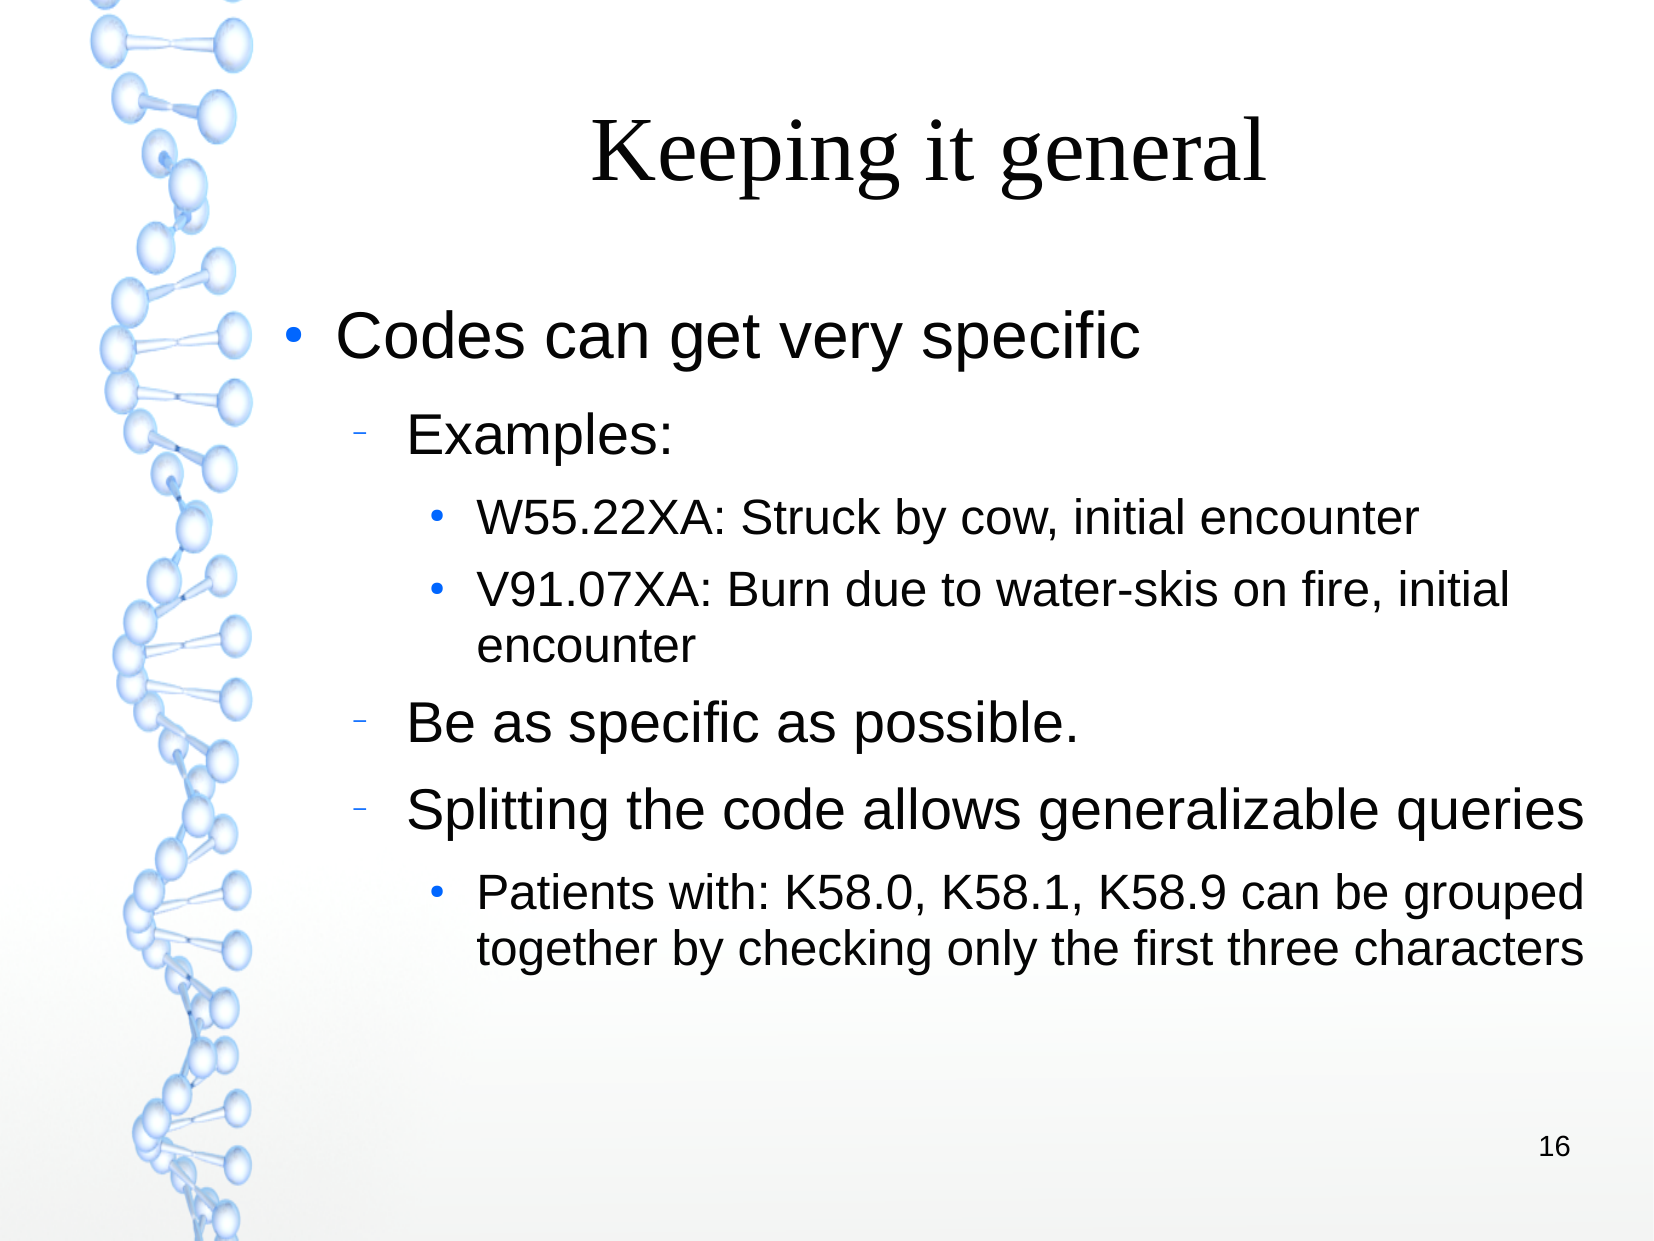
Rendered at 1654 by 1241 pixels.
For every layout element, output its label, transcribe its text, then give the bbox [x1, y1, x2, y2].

picture [0, 0, 1654, 1241]
list Codes can get very specific Examples: W55.22XA: Struck by cow, initial encounter V91.07XA: Burn due to water-skis on fire, initial encounter Be as specific as possible. Splitting the code allows generalizable queries Patients with: K58.0, K58.1, K58.9 can be grouped together by checking only the first three characters [265, 299, 1595, 1019]
title Keeping it general [265, 47, 1595, 252]
